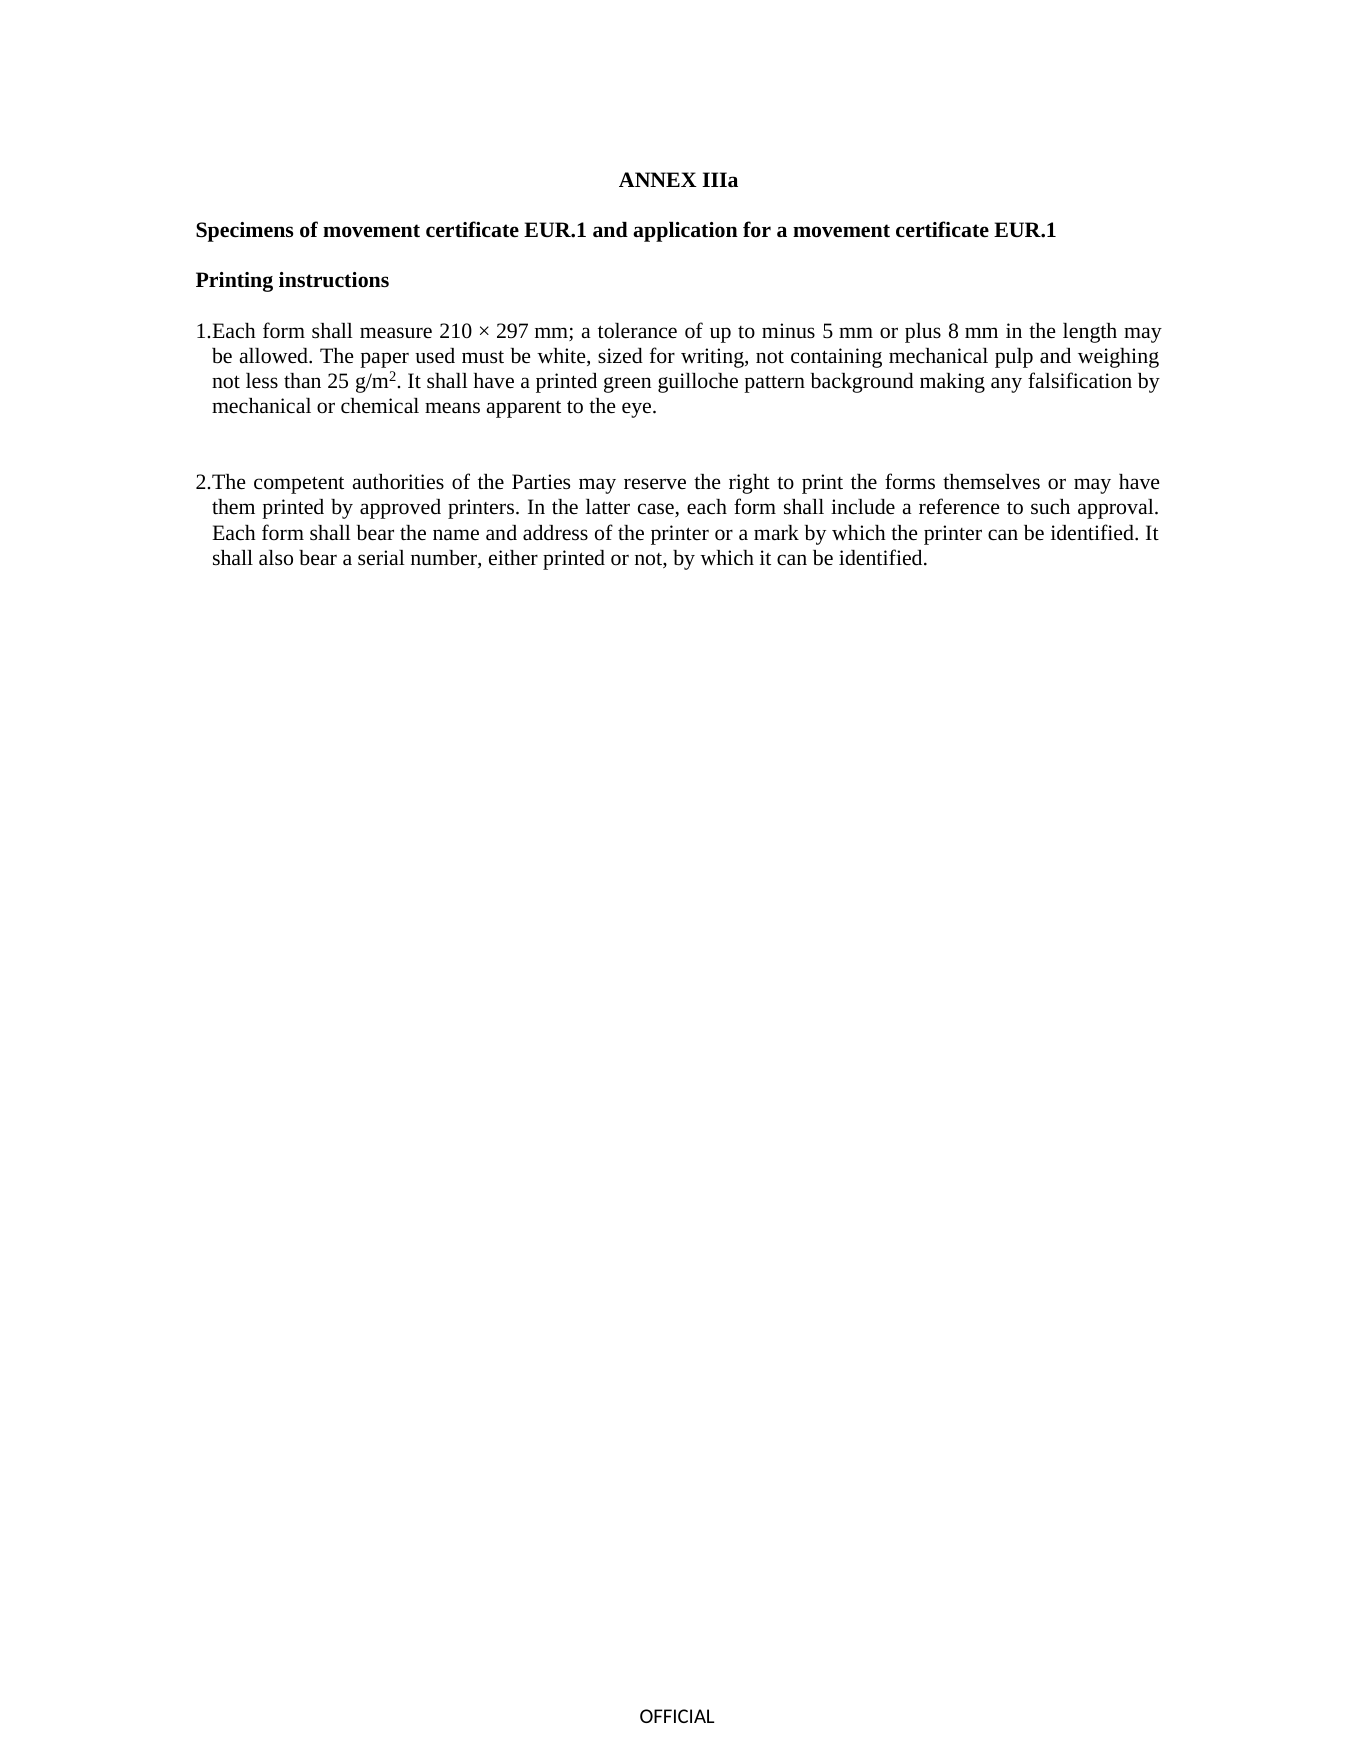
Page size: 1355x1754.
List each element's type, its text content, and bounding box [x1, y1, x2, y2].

table_header The competent authorities of the Parties may reserve the right to print the forms themselves or may have them printed by approved printers. In the latter case, each form shall include a reference to such approval. Each form shall bear the name and address of the printer or a mark by which the printer can be identified. It shall also bear a serial number, either printed or not, by which it can be identified. [212, 469, 1162, 595]
text Specimens of movement certificate EUR.1 and application for a movement certificate EUR.1 [195, 217, 1162, 242]
table_header 1. [195, 318, 212, 469]
text Printing instructions [195, 267, 1162, 293]
text ANNEX IIIa [195, 167, 1162, 192]
table_header 2. [195, 469, 212, 595]
table_header Each form shall measure 210 × 297 mm; a tolerance of up to minus 5 mm or plus 8 mm in the length may be allowed. The paper used must be white, sized for writing, not containing mechanical pulp and weighing not less than 25 g/m2. It shall have a printed green guilloche pattern background making any falsification by mechanical or chemical means apparent to the eye. [212, 318, 1162, 469]
